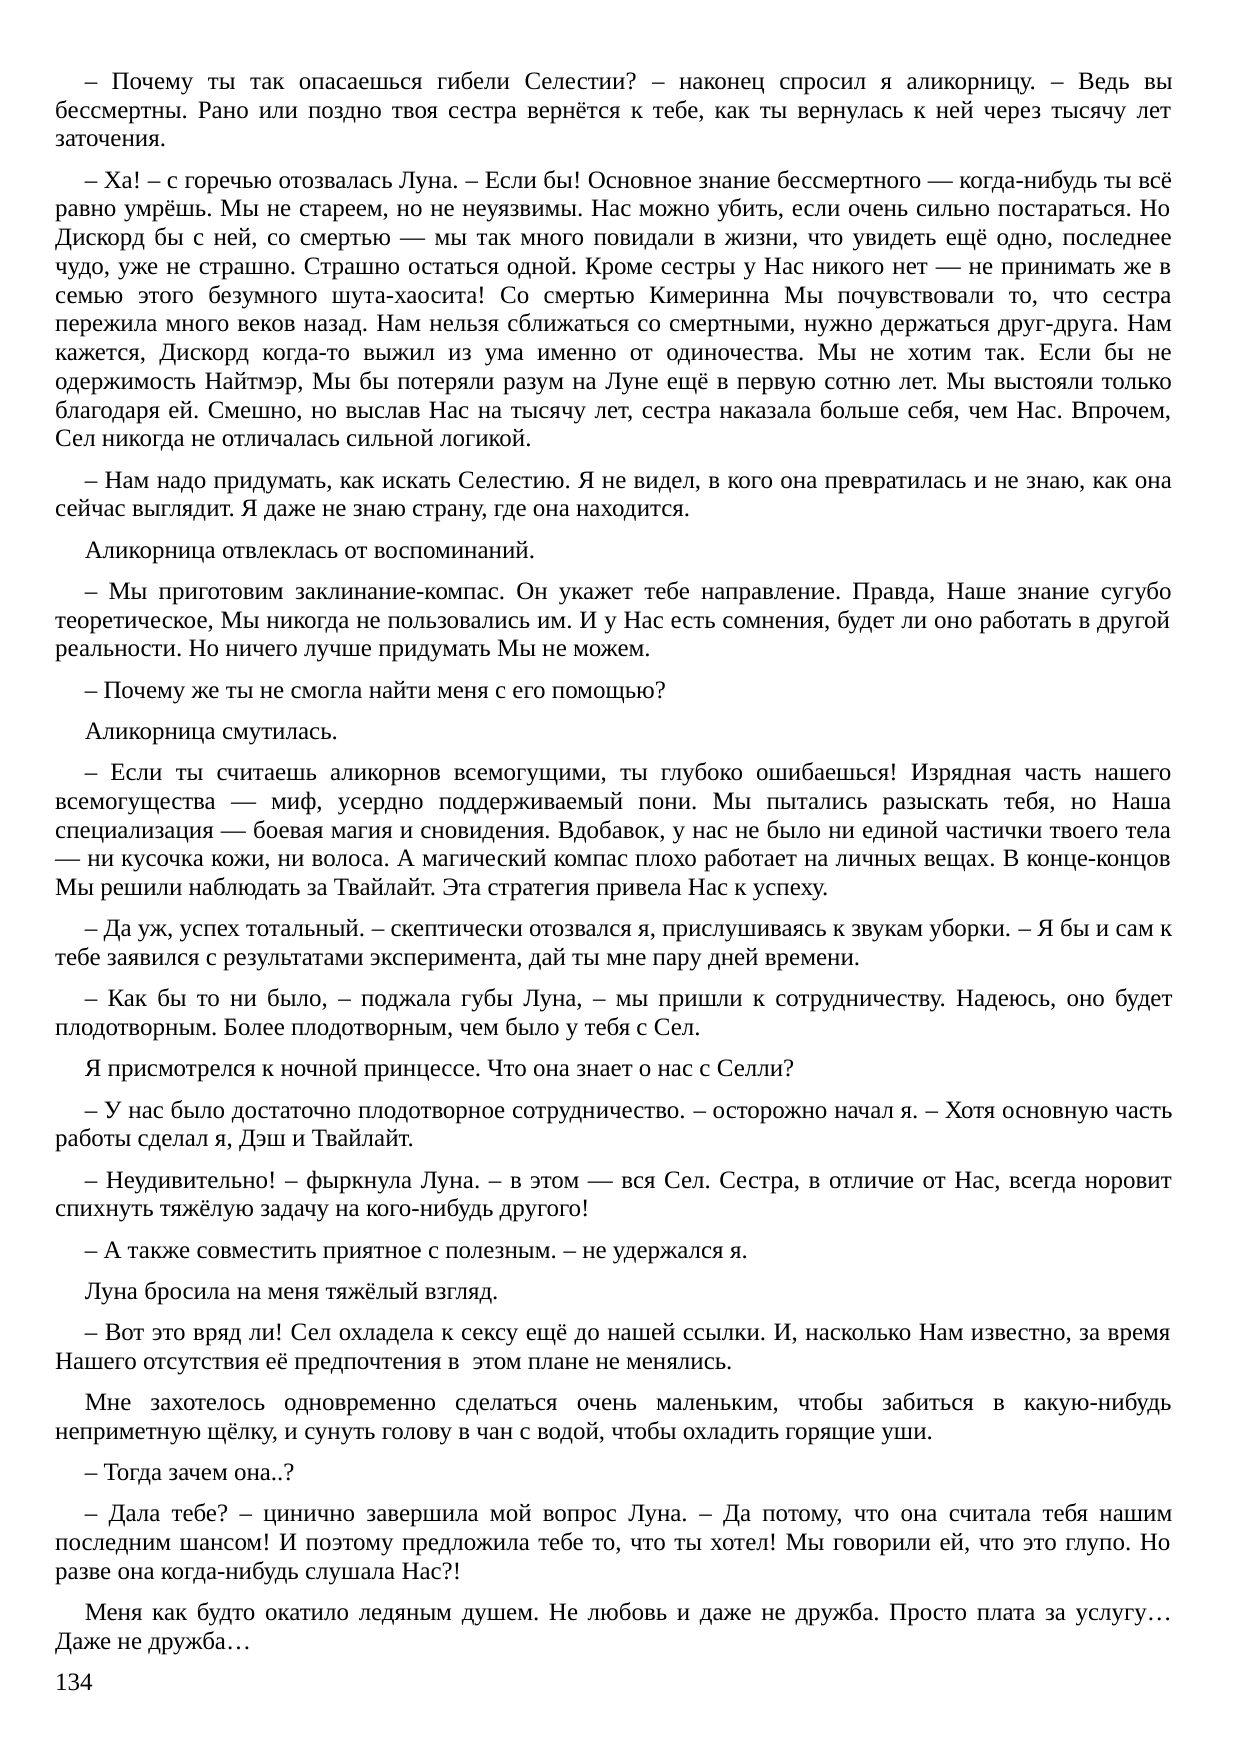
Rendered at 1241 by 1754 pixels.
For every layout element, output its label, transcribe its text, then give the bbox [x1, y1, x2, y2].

text – Если ты считаешь аликорнов всемогущими, ты глубоко ошибаешься! Изрядная часть нашего всемогущества — миф, усердно поддерживаемый пони. Мы пытались разыскать тебя, но Наша специализация — боевая магия и сновидения. Вдобавок, у нас не было ни единой частички твоего тела — ни кусочка кожи, ни волоса. А магический компас плохо работает на личных вещах. В конце-концов Мы решили наблюдать за Твайлайт. Эта стратегия привела Нас к успеху. [55, 757, 1173, 901]
text – Да уж, успех тотальный. – скептически отозвался я, прислушиваясь к звукам уборки. – Я бы и сам к тебе заявился с результатами эксперимента, дай ты мне пару дней времени. [55, 913, 1173, 971]
text Аликорница отвлеклась от воспоминаний. [55, 535, 1173, 563]
text – Мы приготовим заклинание-компас. Он укажет тебе направление. Правда, Наше знание сугубо теоретическое, Мы никогда не пользовались им. И у Нас есть сомнения, будет ли оно работать в другой реальности. Но ничего лучше придумать Мы не можем. [55, 576, 1173, 662]
text Меня как будто окатило ледяным душем. Не любовь и даже не дружба. Просто плата за услугу… Даже не дружба… [55, 1597, 1173, 1655]
text – Тогда зачем она..? [55, 1457, 1173, 1486]
text – Нам надо придумать, как искать Селестию. Я не видел, в кого она превратилась и не знаю, как она сейчас выглядит. Я даже не знаю страну, где она находится. [55, 465, 1173, 522]
text – А также совместить приятное с полезным. – не удержался я. [55, 1235, 1173, 1263]
text – Дала тебе? – цинично завершила мой вопрос Луна. – Да потому, что она считала тебя нашим последним шансом! И поэтому предложила тебе то, что ты хотел! Мы говорили ей, что это глупо. Но разве она когда-нибудь слушала Нас?! [55, 1498, 1173, 1585]
text Мне захотелось одновременно сделаться очень маленьким, чтобы забиться в какую-нибудь неприметную щёлку, и сунуть голову в чан с водой, чтобы охладить горящие уши. [55, 1387, 1173, 1445]
text – У нас было достаточно плодотворное сотрудничество. – осторожно начал я. – Хотя основную часть работы сделал я, Дэш и Твайлайт. [55, 1095, 1173, 1152]
text – Вот это вряд ли! Сел охладела к сексу ещё до нашей ссылки. И, насколько Нам известно, за время Нашего отсутствия её предпочтения в этом плане не менялись. [55, 1317, 1173, 1375]
text – Почему ты так опасаешься гибели Селестии? – наконец спросил я аликорницу. – Ведь вы бессмертны. Рано или поздно твоя сестра вернётся к тебе, как ты вернулась к ней через тысячу лет заточения. [55, 66, 1173, 152]
text Я присмотрелся к ночной принцессе. Что она знает о нас с Селли? [55, 1053, 1173, 1082]
text Луна бросила на меня тяжёлый взгляд. [55, 1276, 1173, 1305]
text Аликорница смутилась. [55, 716, 1173, 745]
text – Как бы то ни было, – поджала губы Луна, – мы пришли к сотрудничеству. Надеюсь, оно будет плодотворным. Более плодотворным, чем было у тебя с Сел. [55, 983, 1173, 1041]
text – Почему же ты не смогла найти меня с его помощью? [55, 675, 1173, 703]
text – Неудивительно! – фыркнула Луна. – в этом — вся Сел. Сестра, в отличие от Нас, всегда норовит спихнуть тяжёлую задачу на кого-нибудь другого! [55, 1165, 1173, 1222]
text – Ха! – с горечью отозвалась Луна. – Если бы! Основное знание бессмертного — когда-нибудь ты всё равно умрёшь. Мы не стареем, но не неуязвимы. Нас можно убить, если очень сильно постараться. Но Дискорд бы с ней, со смертью — мы так много повидали в жизни, что увидеть ещё одно, последнее чудо, уже не страшно. Страшно остаться одной. Кроме сестры у Нас никого нет — не принимать же в семью этого безумного шута-хаосита! Со смертью Кимеринна Мы почувствовали то, что сестра пережила много веков назад. Нам нельзя сближаться со смертными, нужно держаться друг-друга. Нам кажется, Дискорд когда-то выжил из ума именно от одиночества. Мы не хотим так. Если бы не одержимость Найтмэр, Мы бы потеряли разум на Луне ещё в первую сотню лет. Мы выстояли только благодаря ей. Смешно, но выслав Нас на тысячу лет, сестра наказала больше себя, чем Нас. Впрочем, Сел никогда не отличалась сильной логикой. [55, 165, 1173, 452]
